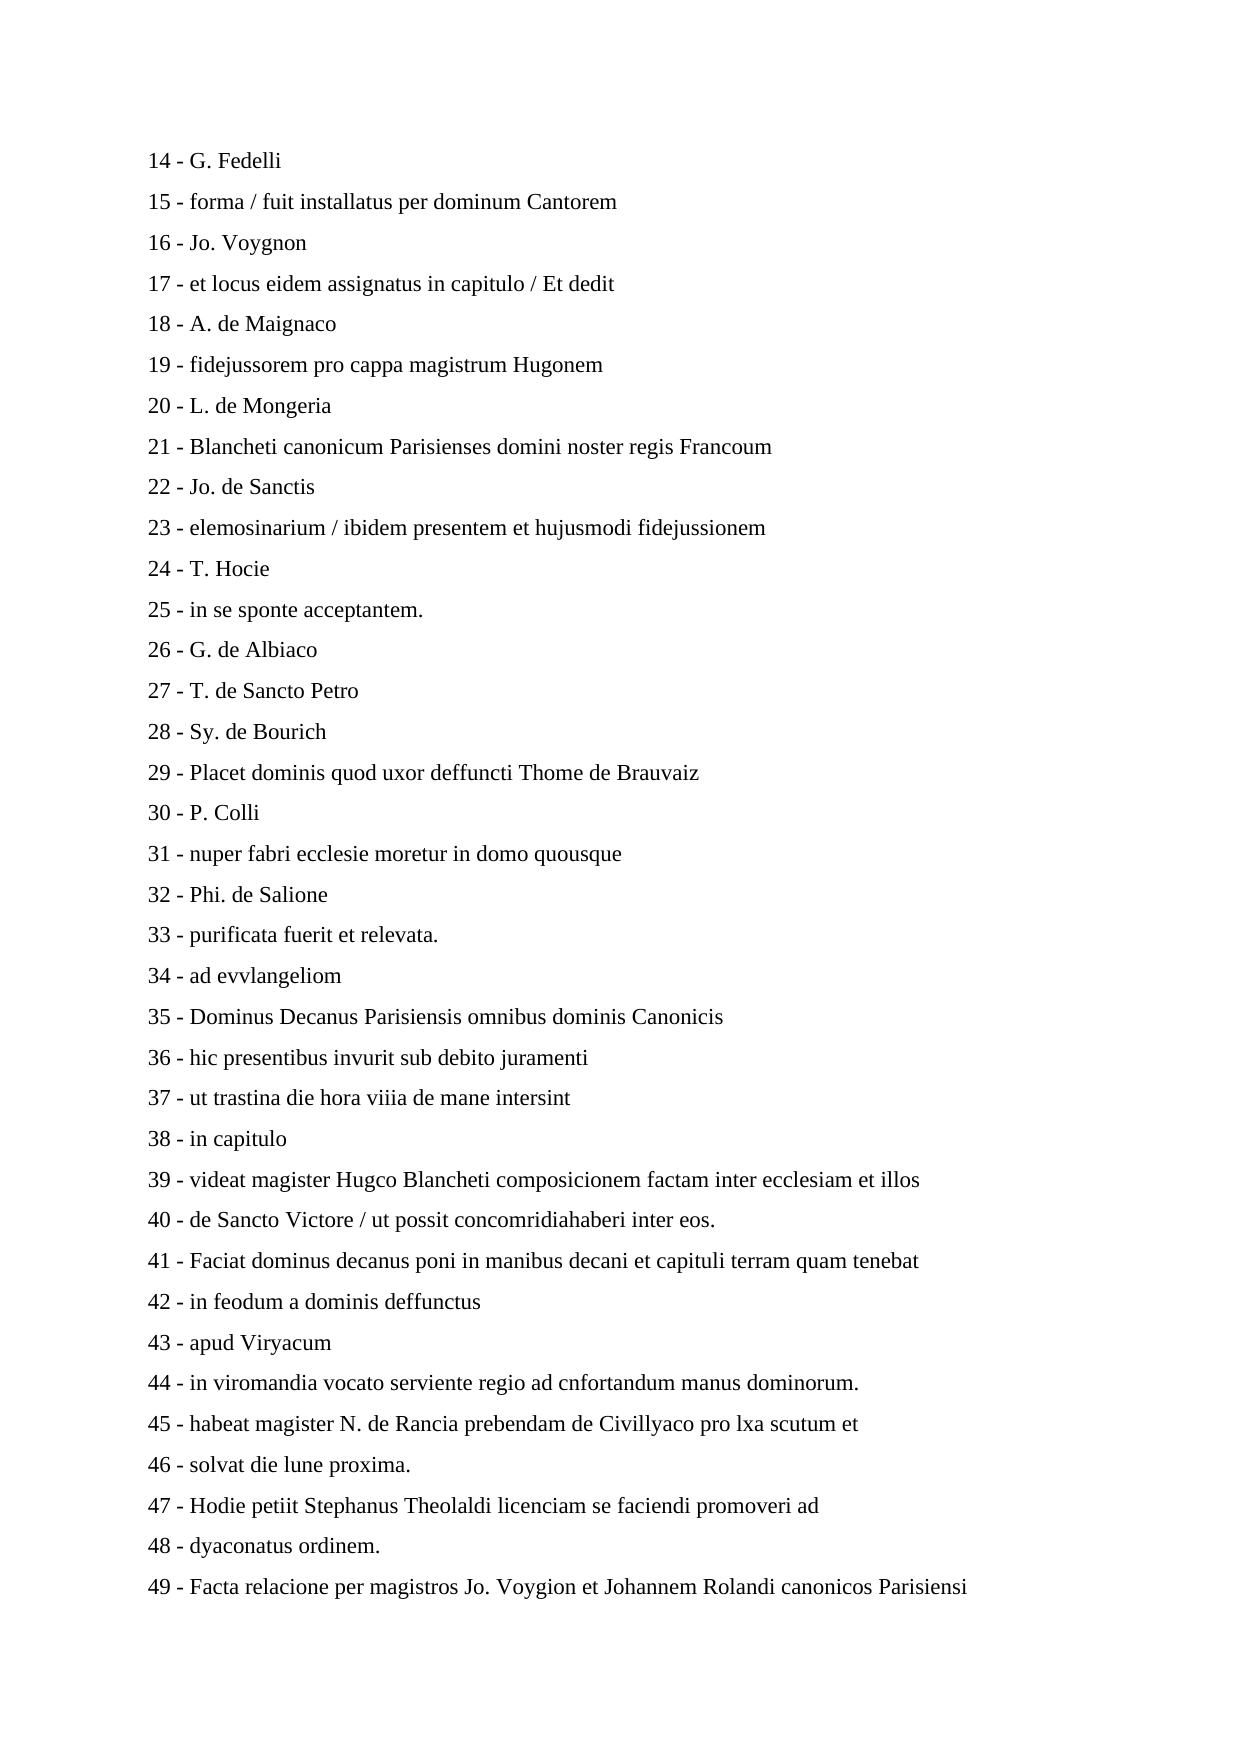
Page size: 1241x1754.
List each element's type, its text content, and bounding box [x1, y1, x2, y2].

text 19 - fidejussorem pro cappa magistrum Hugonem [148, 351, 1093, 378]
text 23 - elemosinarium / ibidem presentem et hujusmodi fidejussionem [148, 514, 1093, 541]
text 42 - in feodum a dominis deffunctus [148, 1288, 1093, 1314]
text 15 - forma / fuit installatus per dominum Cantorem [148, 188, 1093, 215]
text 24 - T. Hocie [148, 555, 1093, 581]
text 46 - solvat die lune proxima. [148, 1451, 1093, 1477]
text 44 - in viromandia vocato serviente regio ad cnfortandum manus dominorum. [148, 1369, 1093, 1396]
text 41 - Faciat dominus decanus poni in manibus decani et capituli terram quam tenebat [148, 1247, 1093, 1274]
text 32 - Phi. de Salione [148, 881, 1093, 907]
text 38 - in capitulo [148, 1125, 1093, 1151]
text 17 - et locus eidem assignatus in capitulo / Et dedit [148, 270, 1093, 296]
text 30 - P. Colli [148, 799, 1093, 826]
text 26 - G. de Albiaco [148, 636, 1093, 663]
text 36 - hic presentibus invurit sub debito juramenti [148, 1044, 1093, 1070]
text 47 - Hodie petiit Stephanus Theolaldi licenciam se faciendi promoveri ad [148, 1492, 1093, 1518]
text 20 - L. de Mongeria [148, 392, 1093, 418]
text 25 - in se sponte acceptantem. [148, 596, 1093, 622]
text 29 - Placet dominis quod uxor deffuncti Thome de Brauvaiz [148, 758, 1093, 785]
text 14 - G. Fedelli [148, 148, 1093, 174]
text 16 - Jo. Voygnon [148, 229, 1093, 255]
text 39 - videat magister Hugco Blancheti composicionem factam inter ecclesiam et illos [148, 1166, 1093, 1192]
text 28 - Sy. de Bourich [148, 718, 1093, 744]
text 33 - purificata fuerit et relevata. [148, 921, 1093, 948]
text 35 - Dominus Decanus Parisiensis omnibus dominis Canonicis [148, 1003, 1093, 1029]
text 40 - de Sancto Victore / ut possit concomridiahaberi inter eos. [148, 1207, 1093, 1233]
text 27 - T. de Sancto Petro [148, 677, 1093, 703]
text 18 - A. de Maignaco [148, 311, 1093, 337]
text 31 - nuper fabri ecclesie moretur in domo quousque [148, 840, 1093, 866]
text 43 - apud Viryacum [148, 1329, 1093, 1355]
text 45 - habeat magister N. de Rancia prebendam de Civillyaco pro lxa scutum et [148, 1410, 1093, 1437]
text 37 - ut trastina die hora viiia de mane intersint [148, 1084, 1093, 1111]
text 22 - Jo. de Sanctis [148, 473, 1093, 500]
text 21 - Blancheti canonicum Parisienses domini noster regis Francoum [148, 433, 1093, 459]
text 48 - dyaconatus ordinem. [148, 1532, 1093, 1559]
text 49 - Facta relacione per magistros Jo. Voygion et Johannem Rolandi canonicos Parisiensi [148, 1573, 1093, 1599]
text 34 - ad evvlangeliom [148, 962, 1093, 988]
